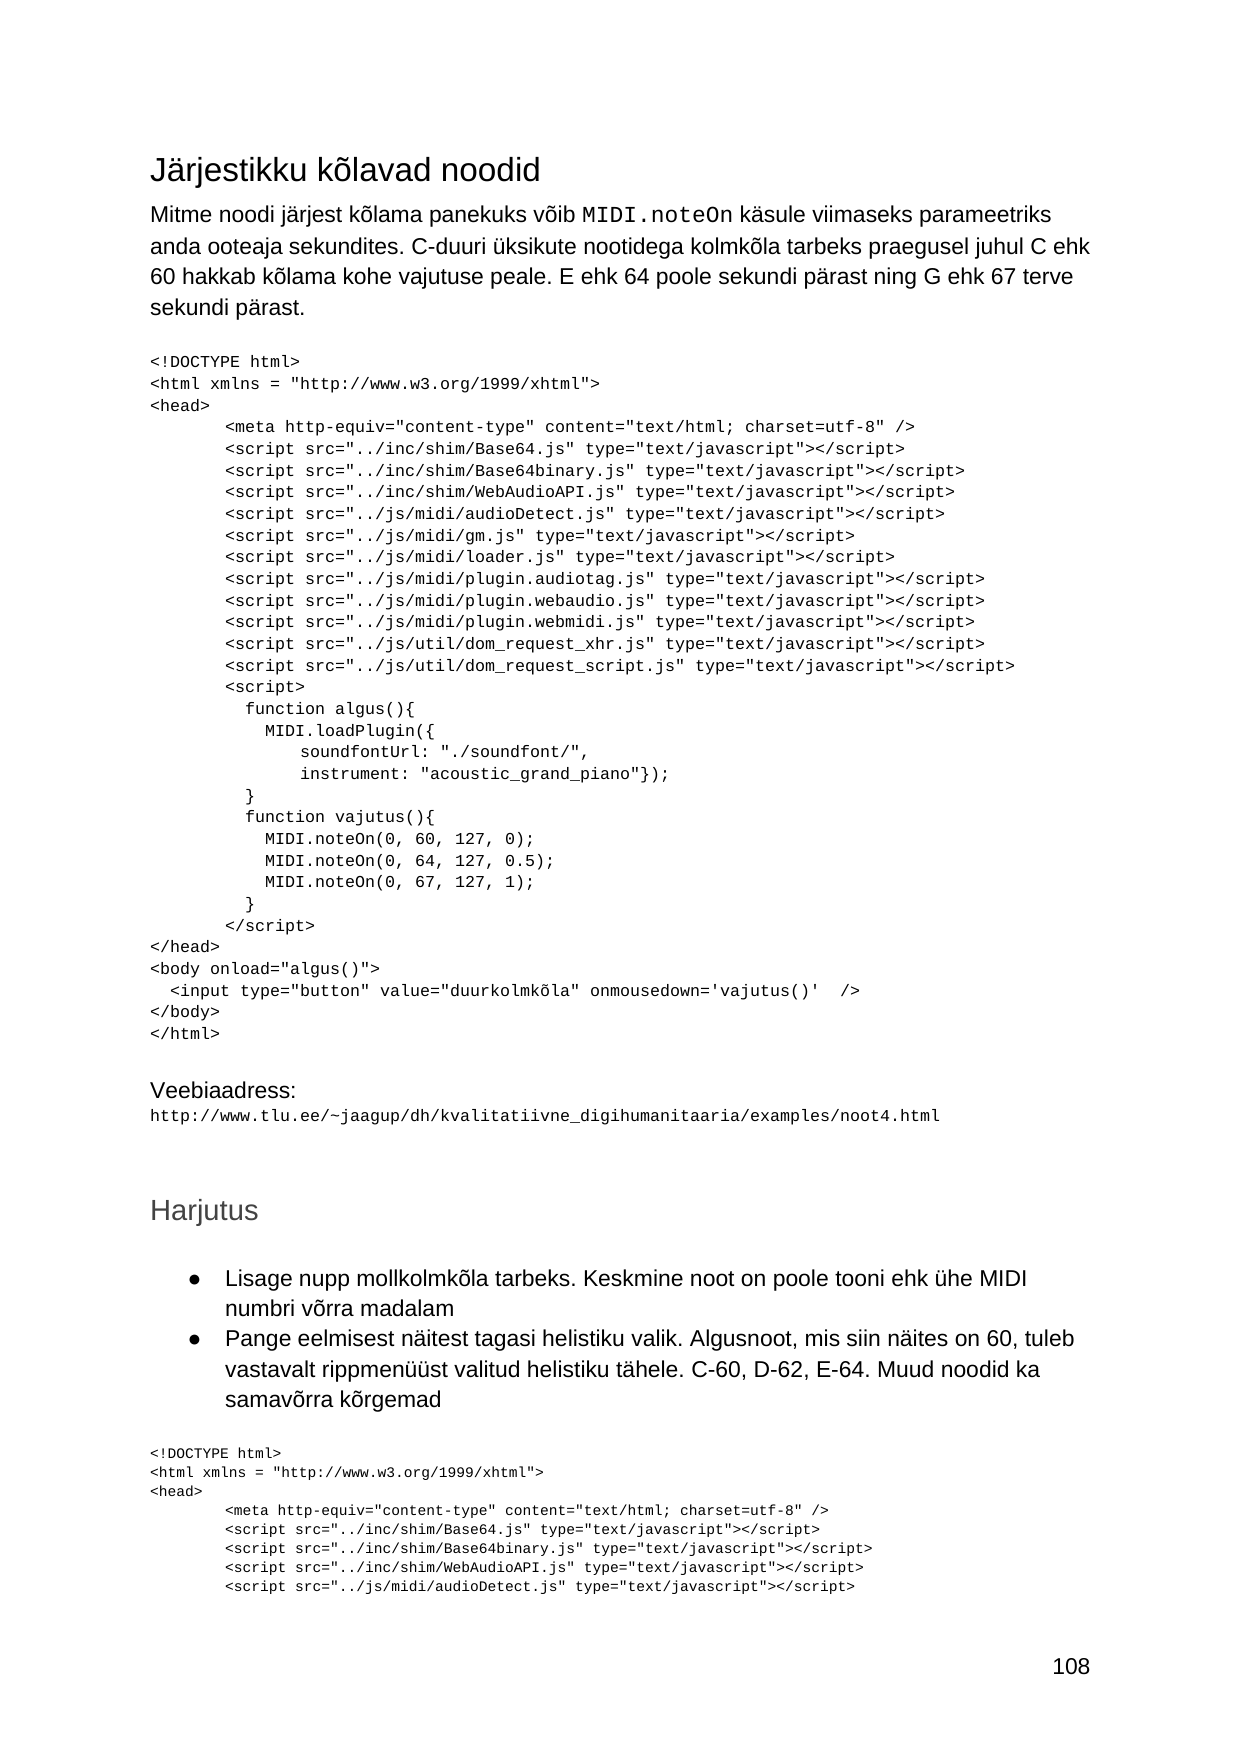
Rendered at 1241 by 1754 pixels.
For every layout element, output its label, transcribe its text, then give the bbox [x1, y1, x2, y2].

text <script src="../inc/shim/WebAudioAPI.js" type="text/javascript"></script> [150, 484, 1090, 503]
text <html xmlns = "http://www.w3.org/1999/xhtml"> [150, 376, 1090, 394]
text <script src="../js/util/dom_request_script.js" type="text/javascript"></script> [150, 657, 1090, 676]
text Mitme noodi järjest kõlama panekuks võib MIDI.noteOn käsule viimaseks parameetriks anda ooteaja sekundites. C-duuri üksikute nootidega kolmkõla tarbeks praegusel juhul C ehk 60 hakkab kõlama kohe vajutuse peale. E ehk 64 poole sekundi pärast ning G ehk 67 terve sekundi pärast. [150, 201, 1090, 320]
text <head> [150, 1484, 1090, 1501]
text <body onload="algus()"> [150, 961, 1090, 979]
text <!DOCTYPE html> [150, 354, 1090, 373]
text </script> [150, 917, 1090, 936]
text <!DOCTYPE html> [150, 1446, 1090, 1463]
text <script src="../inc/shim/Base64binary.js" type="text/javascript"></script> [150, 462, 1090, 481]
list Lisage nupp mollkolmkõla tarbeks. Keskmine noot on poole tooni ehk ühe MIDI numbri võrra madalam [187, 1265, 1090, 1322]
text <head> [150, 397, 1090, 416]
text MIDI.noteOn(0, 67, 127, 1); [150, 874, 1090, 893]
text instrument: "acoustic_grand_piano"}); [150, 766, 1090, 784]
text http://www.tlu.ee/~jaagup/dh/kvalitatiivne_digihumanitaaria/examples/noot4.html [150, 1108, 1090, 1127]
text <script src="../js/util/dom_request_xhr.js" type="text/javascript"></script> [150, 636, 1090, 654]
text } [150, 787, 1090, 806]
text function vajutus(){ [150, 809, 1090, 828]
list Pange eelmisest näitest tagasi helistiku valik. Algusnoot, mis siin näites on 60, tuleb vastavalt rippmenüüst valitud helistiku tähele. C-60, D-62, E-64. Muud noodid ka samavõrra kõrgemad [187, 1325, 1090, 1412]
text MIDI.noteOn(0, 64, 127, 0.5); [150, 852, 1090, 871]
text MIDI.loadPlugin({ [150, 722, 1090, 741]
text } [150, 896, 1090, 914]
text <script src="../js/midi/gm.js" type="text/javascript"></script> [150, 527, 1090, 546]
text function algus(){ [150, 701, 1090, 719]
subtitle Järjestikku kõlavad noodid [150, 150, 1090, 188]
text <script src="../inc/shim/WebAudioAPI.js" type="text/javascript"></script> [150, 1560, 1090, 1577]
text </head> [150, 939, 1090, 958]
text <script src="../inc/shim/Base64.js" type="text/javascript"></script> [150, 1522, 1090, 1539]
text <script src="../js/midi/loader.js" type="text/javascript"></script> [150, 549, 1090, 568]
text <script src="../inc/shim/Base64.js" type="text/javascript"></script> [150, 441, 1090, 459]
text <script src="../js/midi/plugin.webmidi.js" type="text/javascript"></script> [150, 614, 1090, 633]
text <script src="../js/midi/plugin.webaudio.js" type="text/javascript"></script> [150, 592, 1090, 611]
text <html xmlns = "http://www.w3.org/1999/xhtml"> [150, 1465, 1090, 1482]
text <meta http-equiv="content-type" content="text/html; charset=utf-8" /> [150, 419, 1090, 438]
text MIDI.noteOn(0, 60, 127, 0); [150, 831, 1090, 849]
text <meta http-equiv="content-type" content="text/html; charset=utf-8" /> [150, 1503, 1090, 1520]
text <script src="../inc/shim/Base64binary.js" type="text/javascript"></script> [150, 1541, 1090, 1558]
text <script src="../js/midi/audioDetect.js" type="text/javascript"></script> [150, 506, 1090, 524]
text <input type="button" value="duurkolmkõla" onmousedown='vajutus()' /> [150, 982, 1090, 1001]
text </html> [150, 1026, 1090, 1044]
text <script src="../js/midi/audioDetect.js" type="text/javascript"></script> [150, 1579, 1090, 1596]
text <script> [150, 679, 1090, 698]
text soundfontUrl: "./soundfont/", [150, 744, 1090, 763]
subtitle Harjutus [150, 1193, 1090, 1226]
text </body> [150, 1004, 1090, 1023]
text <script src="../js/midi/plugin.audiotag.js" type="text/javascript"></script> [150, 571, 1090, 589]
text Veebiaadress: [150, 1077, 1090, 1104]
